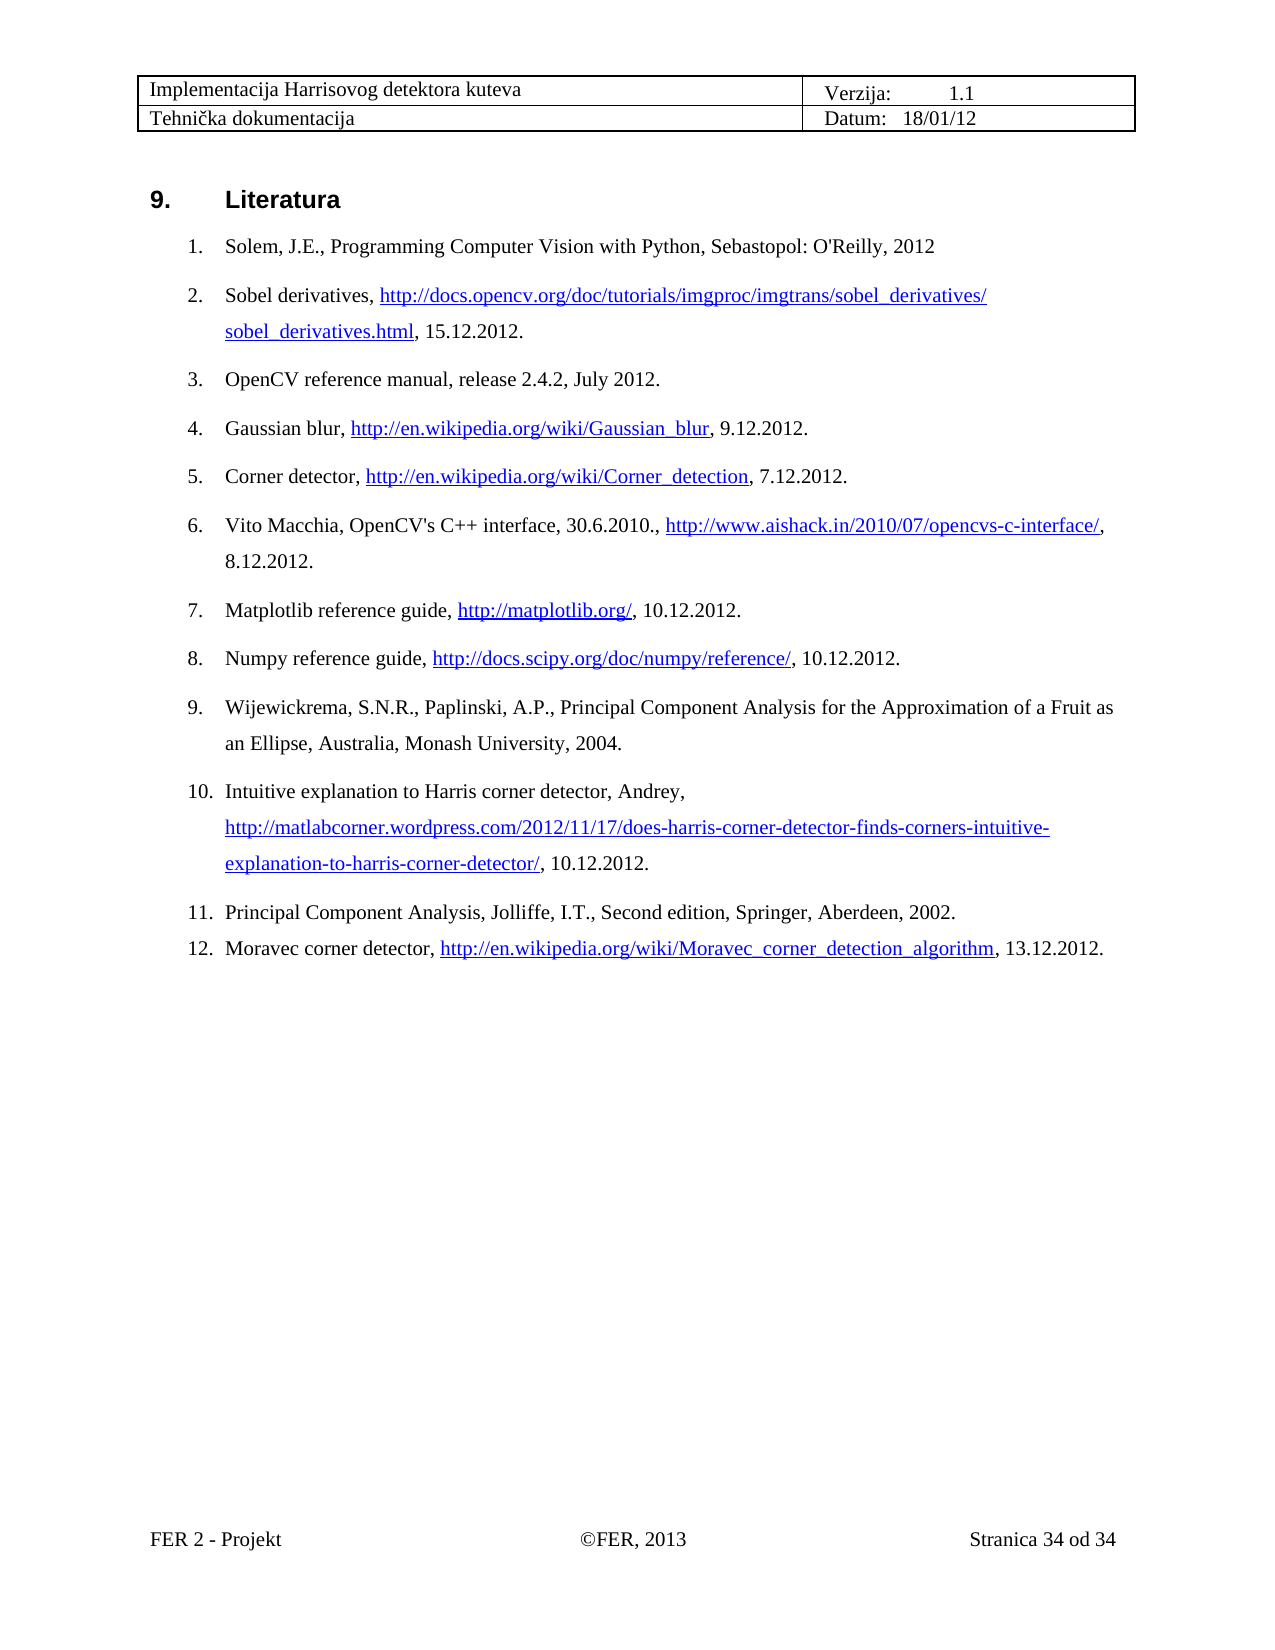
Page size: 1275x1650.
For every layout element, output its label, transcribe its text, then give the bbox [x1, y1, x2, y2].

list OpenCV reference manual, release 2.4.2, July 2012. [187, 367, 1125, 391]
list Intuitive explanation to Harris corner detector, Andrey, http://matlabcorner.wordpress.com/2012/11/17/does-harris-corner-detector-finds-corners-intuitive-explanation-to-harris-corner-detector/, 10.12.2012. [187, 779, 1125, 875]
list Gaussian blur, http://en.wikipedia.org/wiki/Gaussian_blur, 9.12.2012. [187, 416, 1125, 440]
list Matplotlib reference guide, http://matplotlib.org/, 10.12.2012. [187, 597, 1125, 622]
list Wijewickrema, S.N.R., Paplinski, A.P., Principal Component Analysis for the Approximation of a Fruit as an Ellipse, Australia, Monash University, 2004. [187, 694, 1125, 755]
subtitle Literatura [150, 185, 1125, 213]
list Solem, J.E., Programming Computer Vision with Python, Sebastopol: O'Reilly, 2012 [187, 234, 1125, 258]
list Moravec corner detector, http://en.wikipedia.org/wiki/Moravec_corner_detection_algorithm, 13.12.2012. [187, 936, 1125, 960]
list Sobel derivatives, http://docs.opencv.org/doc/tutorials/imgproc/imgtrans/sobel_derivatives/sobel_derivatives.html, 15.12.2012. [187, 283, 1125, 343]
list Numpy reference guide, http://docs.scipy.org/doc/numpy/reference/, 10.12.2012. [187, 646, 1125, 670]
list Principal Component Analysis, Jolliffe, I.T., Second edition, Springer, Aberdeen, 2002. [187, 900, 1125, 924]
list Corner detector, http://en.wikipedia.org/wiki/Corner_detection, 7.12.2012. [187, 464, 1125, 488]
list Vito Macchia, OpenCV's C++ interface, 30.6.2010., http://www.aishack.in/2010/07/opencvs-c-interface/, 8.12.2012. [187, 513, 1125, 573]
